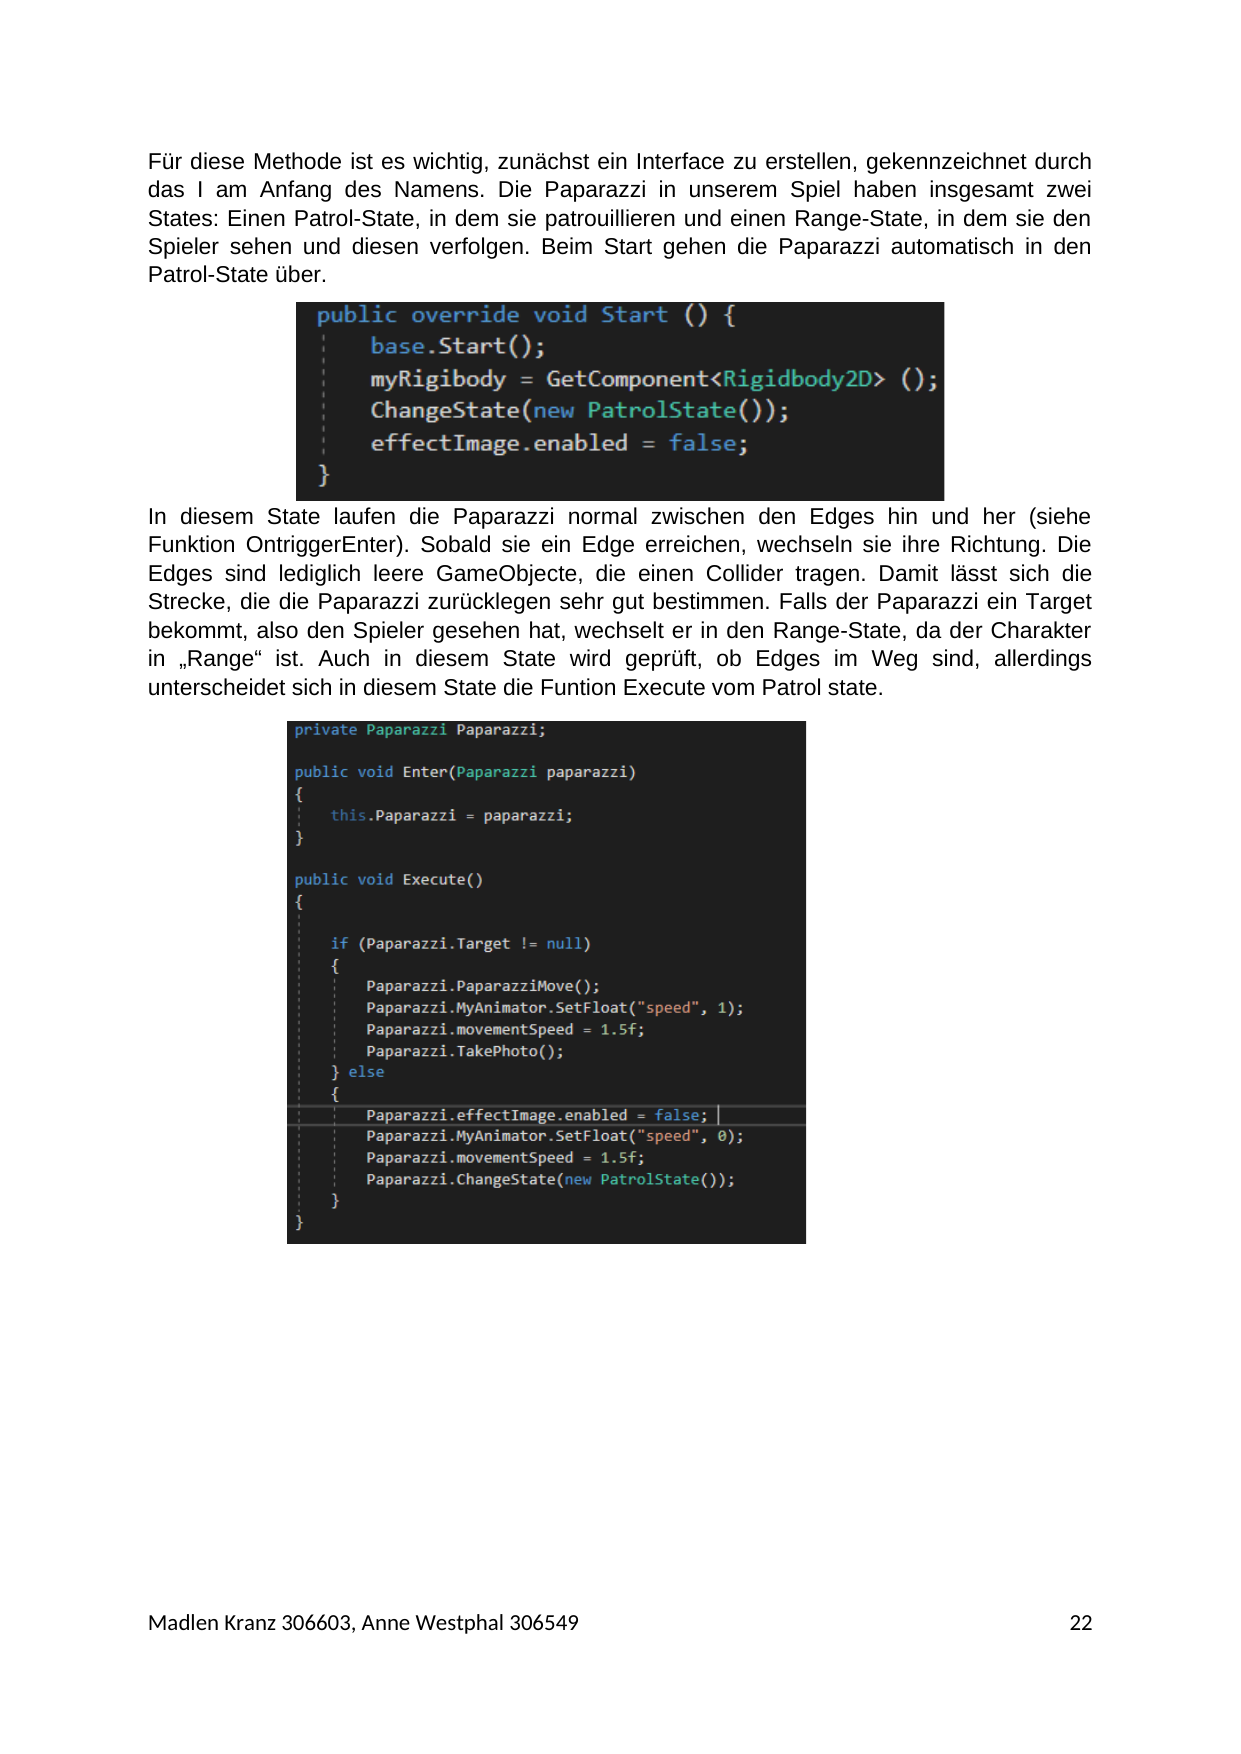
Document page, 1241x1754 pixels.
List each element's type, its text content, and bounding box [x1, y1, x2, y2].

text Für diese Methode ist es wichtig, zunächst ein Interface zu erstellen, gekennzeichnet durch das I am Anfang des Namens. Die Paparazzi in unserem Spiel haben insgesamt zwei States: Einen Patrol-State, in dem sie patrouillieren und einen Range-State, in dem sie den Spieler sehen und diesen verfolgen. Beim Start gehen die Paparazzi automatisch in den Patrol-State über. [148, 148, 1093, 288]
text In diesem State laufen die Paparazzi normal zwischen den Edges hin und her (siehe Funktion OntriggerEnter). Sobald sie ein Edge erreichen, wechseln sie ihre Richtung. Die Edges sind lediglich leere GameObjecte, die einen Collider tragen. Damit lässt sich die Strecke, die die Paparazzi zurücklegen sehr gut bestimmen. Falls der Paparazzi ein Target bekommt, also den Spieler gesehen hat, wechselt er in den Range-State, da der Charakter in „Range“ ist. Auch in diesem State wird geprüft, ob Edges im Weg sind, allerdings unterscheidet sich in diesem State die Funtion Execute vom Patrol state. [148, 501, 1093, 700]
picture [287, 721, 807, 1244]
picture [296, 302, 945, 501]
